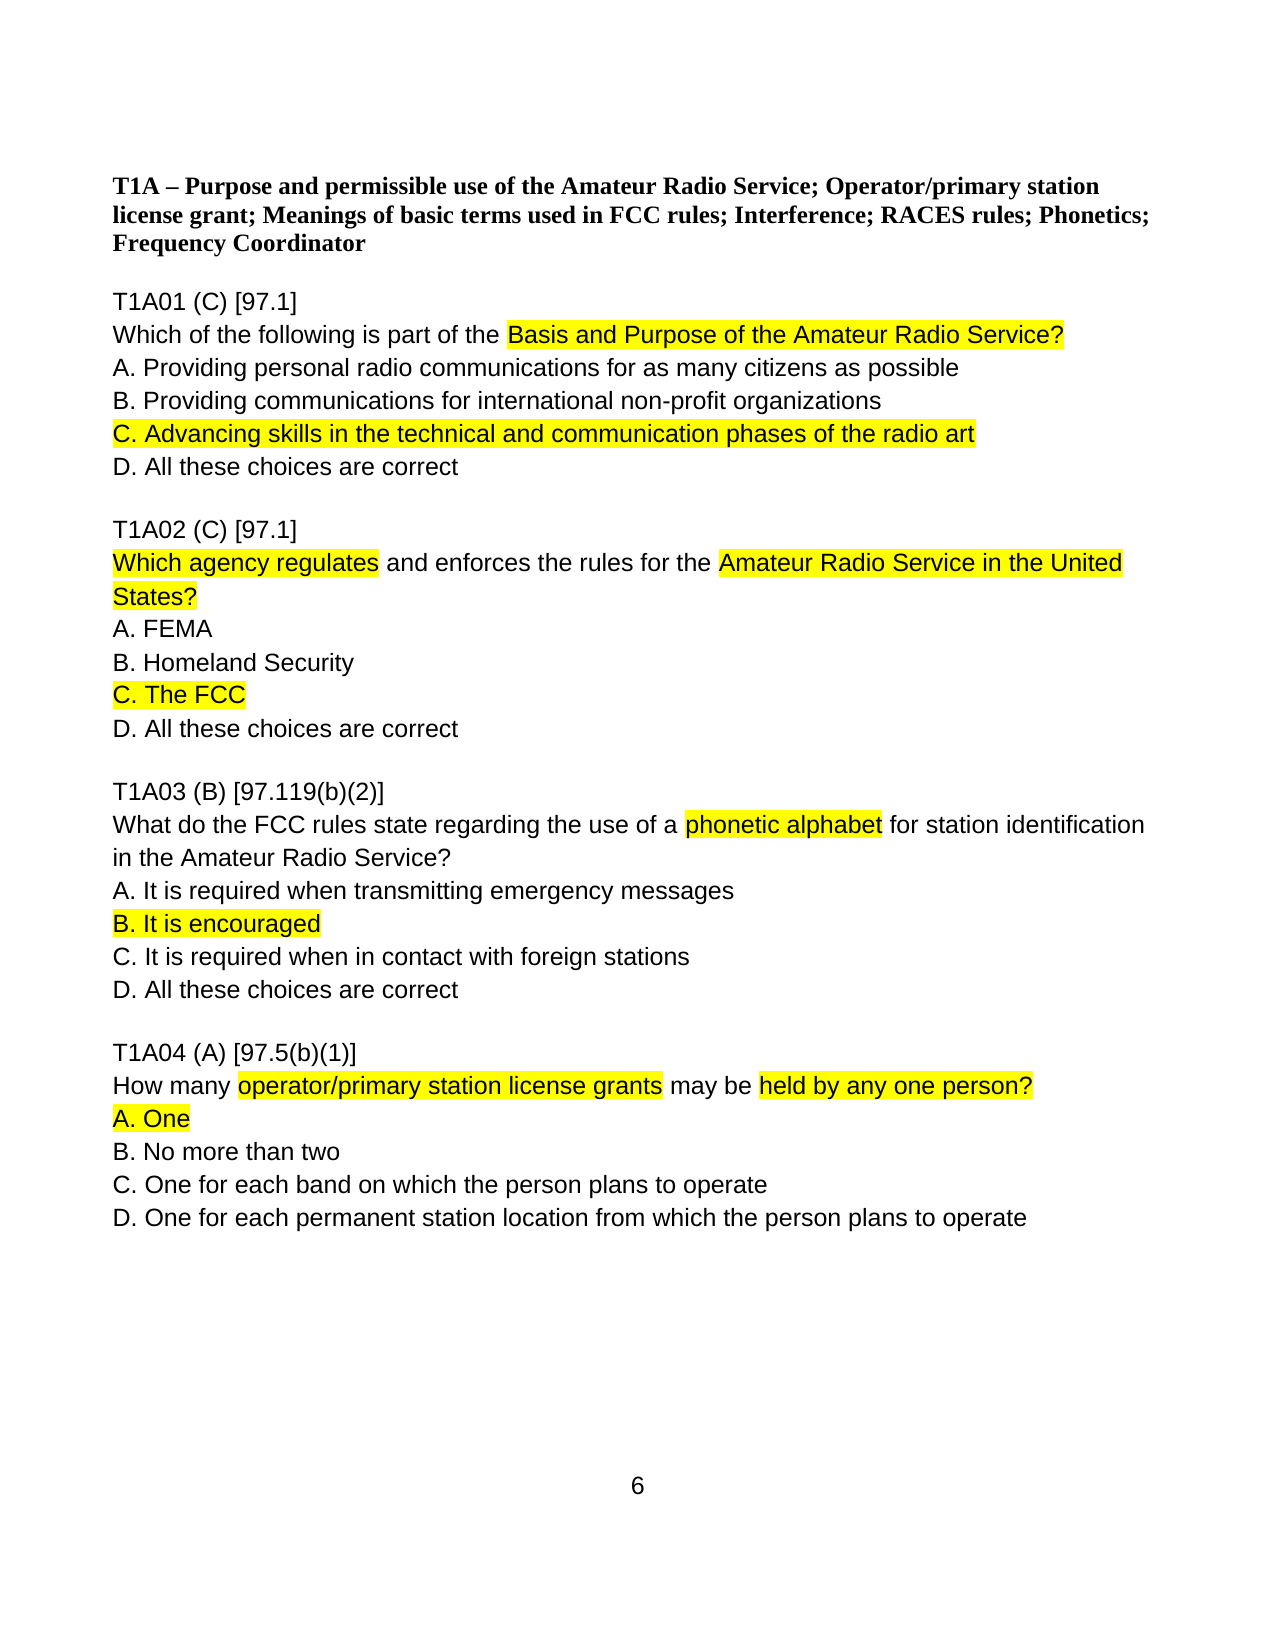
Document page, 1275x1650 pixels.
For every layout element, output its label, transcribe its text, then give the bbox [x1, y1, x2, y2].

subtitle T1A – Purpose and permissible use of the Amateur Radio Service; Operator/primary station license grant; Meanings of basic terms used in FCC rules; Interference; RACES rules; Phonetics; Frequency Coordinator [112, 171, 1162, 257]
text T1A02 (C) [97.1] Which agency regulates and enforces the rules for the Amateur Radio Service in the United States? A. FEMA B. Homeland Security C. The FCC D. All these choices are correct [112, 515, 1162, 742]
text T1A04 (A) [97.5(b)(1)] How many operator/primary station license grants may be held by any one person? A. One B. No more than two C. One for each band on which the person plans to operate D. One for each permanent station location from which the person plans to operate [112, 1038, 1162, 1232]
text T1A01 (C) [97.1] Which of the following is part of the Basis and Purpose of the Amateur Radio Service? A. Providing personal radio communications for as many citizens as possible B. Providing communications for international non-profit organizations C. Advancing skills in the technical and communication phases of the radio art D. All these choices are correct [112, 287, 1162, 481]
text T1A03 (B) [97.119(b)(2)] What do the FCC rules state regarding the use of a phonetic alphabet for station identification in the Amateur Radio Service? A. It is required when transmitting emergency messages B. It is encouraged C. It is required when in contact with foreign stations D. All these choices are correct [112, 777, 1162, 1003]
